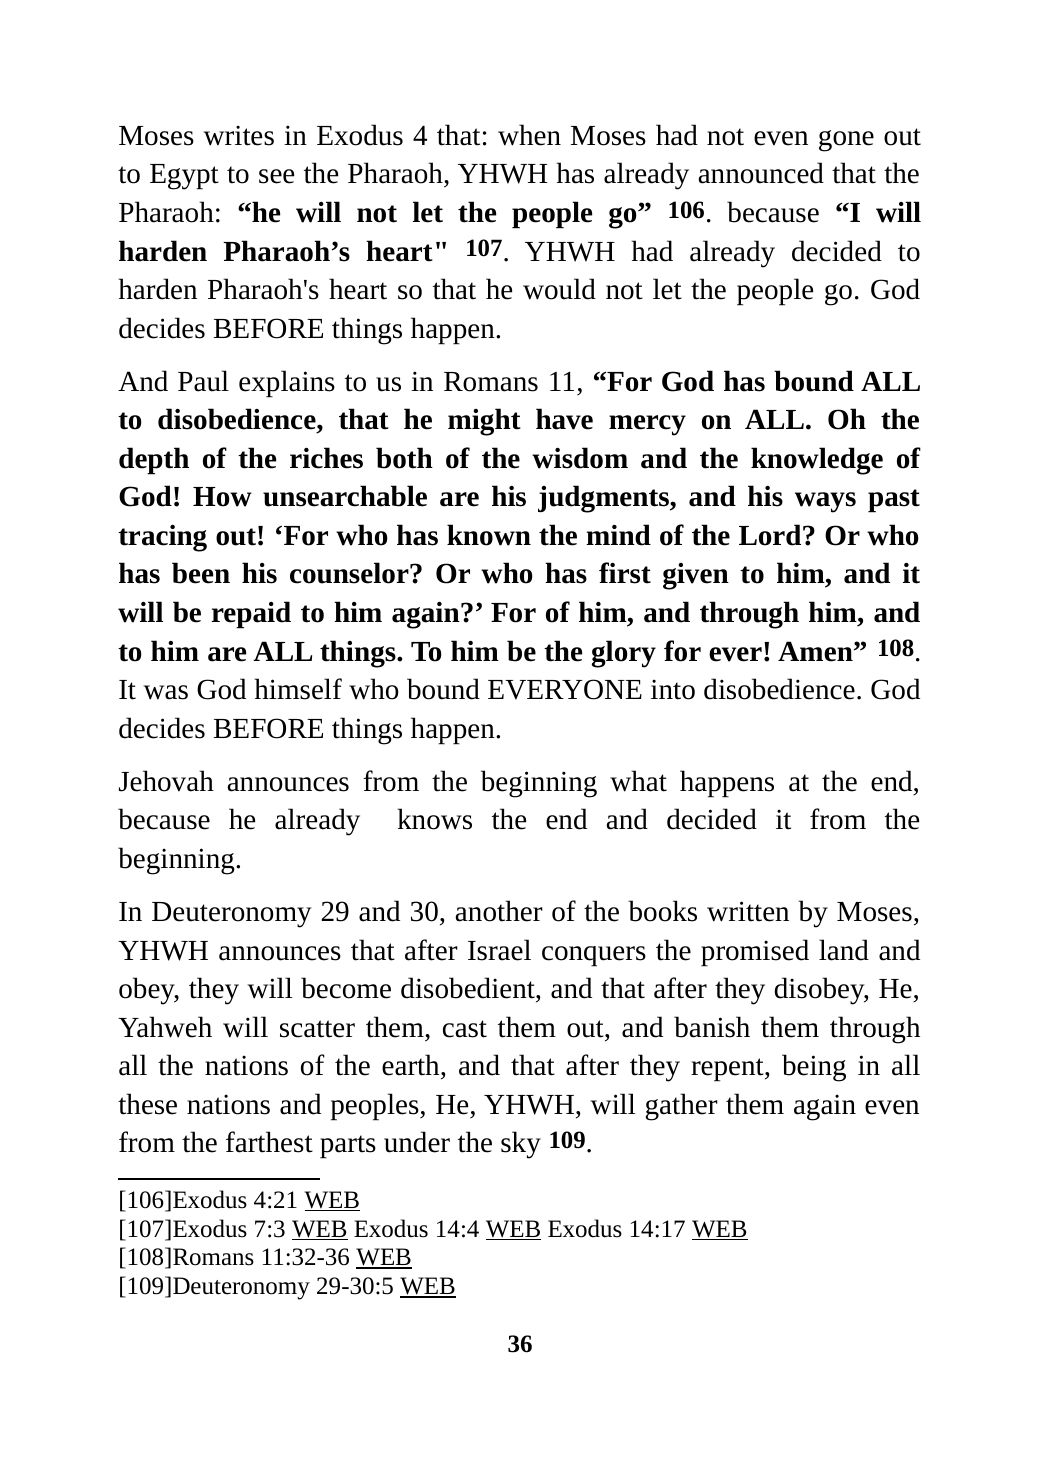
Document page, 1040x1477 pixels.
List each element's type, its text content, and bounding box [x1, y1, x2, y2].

text In Deuteronomy 29 and 30, another of the books written by Moses, YHWH announces that after Israel conquers the promised land and obey, they will become disobedient, and that after they disobey, He, Yahweh will scatter them, cast them out, and banish them through all the nations of the earth, and that after they repent, being in all these nations and peoples, He, YHWH, will gather them again even from the farthest parts under the sky . [118, 894, 921, 1159]
text Jehovah announces from the beginning what happens at the end, because he already knows the end and decided it from the beginning. [118, 764, 921, 874]
text Exodus 7:3 WEB Exodus 14:4 WEB Exodus 14:17 WEB [118, 1214, 921, 1242]
text And Paul explains to us in Romans 11, “For God has bound ALL to disobedience, that he might have mercy on ALL. Oh the depth of the riches both of the wisdom and the knowledge of God! How unsearchable are his judgments, and his ways past tracing out! ‘For who has known the mind of the Lord? Or who has been his counselor? Or who has first given to him, and it will be repaid to him again?’ For of him, and through him, and to him are ALL things. To him be the glory for ever! Amen” . It was God himself who bound EVERYONE into disobedience. God decides BEFORE things happen. [118, 364, 921, 744]
text Moses writes in Exodus 4 that: when Moses had not even gone out to Egypt to see the Pharaoh, YHWH has already announced that the Pharaoh: “he will not let the people go” . because “I will harden Pharaoh’s heart" . YHWH had already decided to harden Pharaoh's heart so that he would not let the people go. God decides BEFORE things happen. [118, 118, 921, 344]
text Deuteronomy 29-30:5 WEB [118, 1271, 921, 1300]
text Exodus 4:21 WEB [118, 1185, 921, 1214]
text Romans 11:32-36 WEB [118, 1242, 921, 1271]
